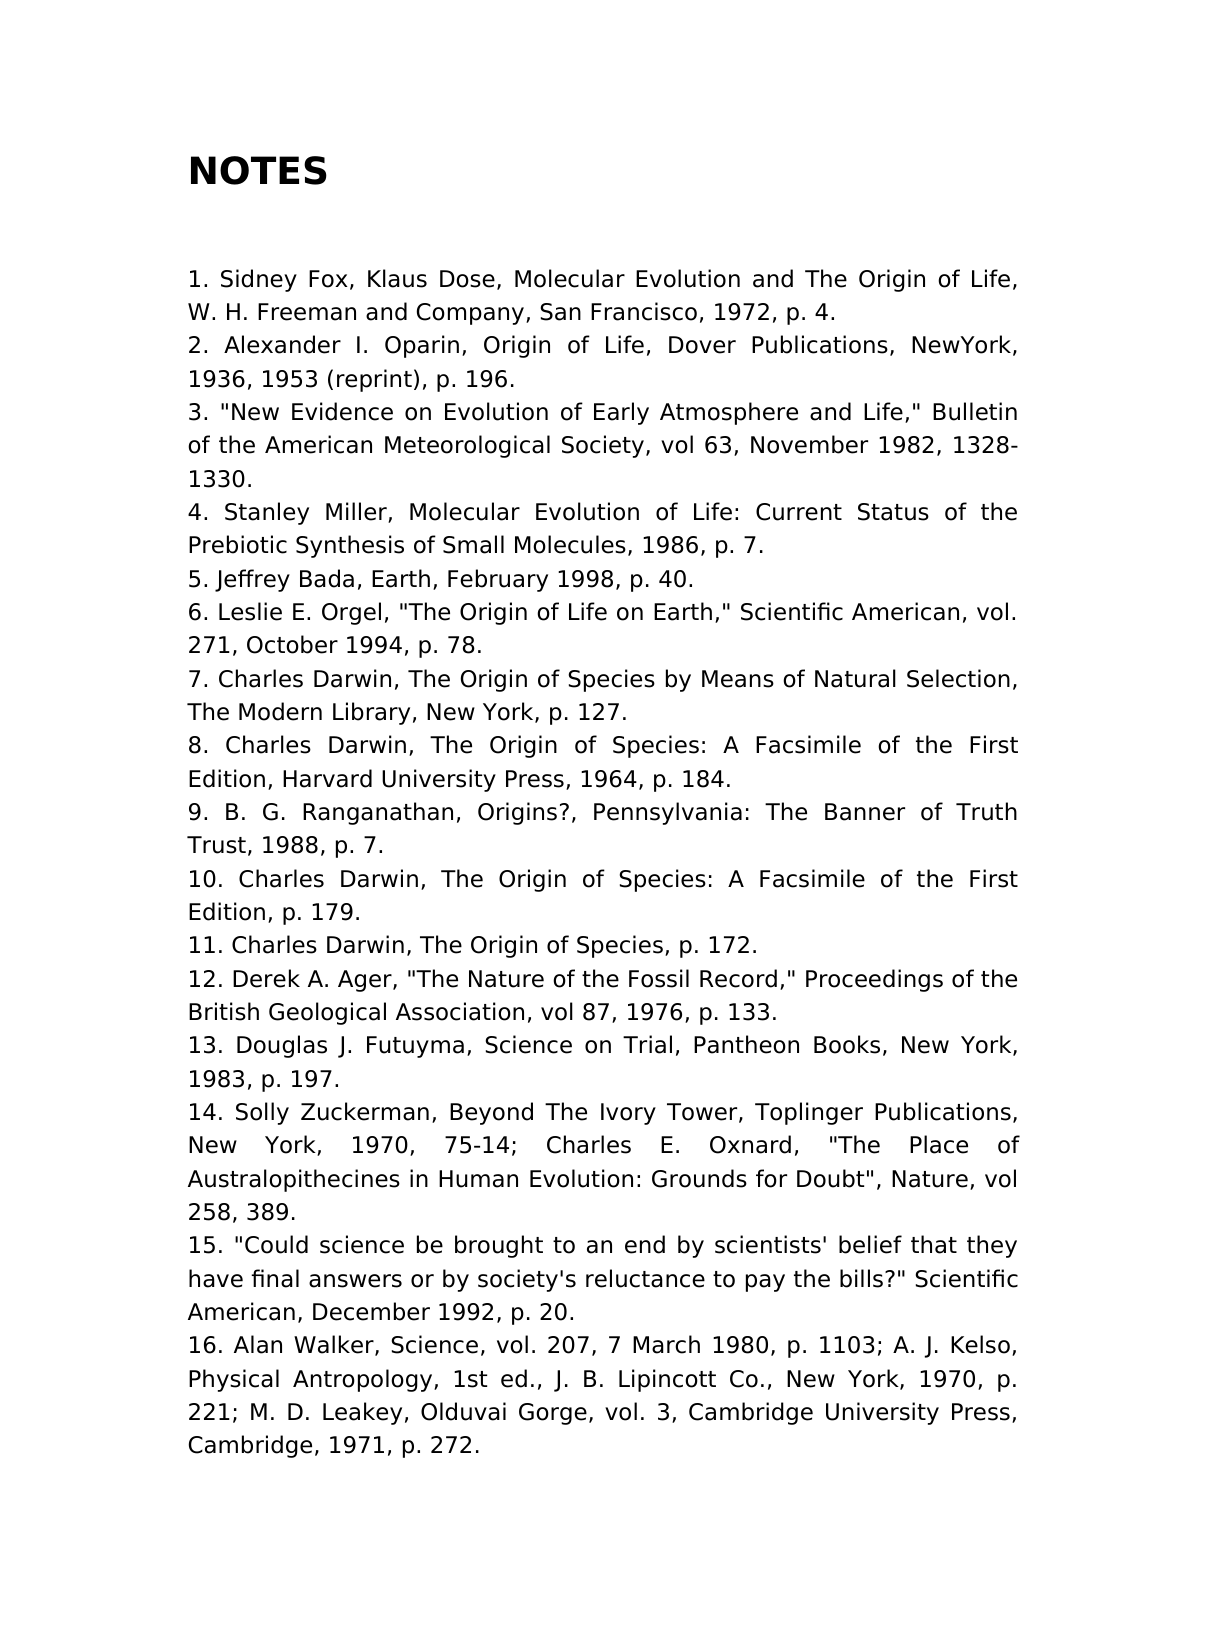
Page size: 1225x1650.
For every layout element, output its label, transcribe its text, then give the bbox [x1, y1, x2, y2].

text 11. Charles Darwin, The Origin of Species, p. 172. [187, 927, 1020, 960]
text 4. Stanley Miller, Molecular Evolution of Life: Current Status of the Prebiotic Synthesis of Small Molecules, 1986, p. 7. [187, 494, 1020, 560]
text 8. Charles Darwin, The Origin of Species: A Facsimile of the First Edition, Harvard University Press, 1964, p. 184. [187, 727, 1020, 794]
text 7. Charles Darwin, The Origin of Species by Means of Natural Selection, The Modern Library, New York, p. 127. [187, 660, 1020, 727]
text 1. Sidney Fox, Klaus Dose, Molecular Evolution and The Origin of Life, W. H. Freeman and Company, San Francisco, 1972, p. 4. [187, 260, 1020, 327]
text 16. Alan Walker, Science, vol. 207, 7 March 1980, p. 1103; A. J. Kelso, Physical Antropology, 1st ed., J. B. Lipincott Co., New York, 1970, p. 221; M. D. Leakey, Olduvai Gorge, vol. 3, Cambridge University Press, Cambridge, 1971, p. 272. [187, 1327, 1020, 1460]
text 3. "New Evidence on Evolution of Early Atmosphere and Life," Bulletin of the American Meteorological Society, vol 63, November 1982, 1328-1330. [187, 394, 1020, 494]
text 9. B. G. Ranganathan, Origins?, Pennsylvania: The Banner of Truth Trust, 1988, p. 7. [187, 794, 1020, 860]
text 6. Leslie E. Orgel, "The Origin of Life on Earth," Scientific American, vol. 271, October 1994, p. 78. [187, 594, 1020, 660]
text 13. Douglas J. Futuyma, Science on Trial, Pantheon Books, New York, 1983, p. 197. [187, 1027, 1020, 1094]
text NOTES [187, 150, 1020, 194]
text 14. Solly Zuckerman, Beyond The Ivory Tower, Toplinger Publications, New York, 1970, 75-14; Charles E. Oxnard, "The Place of Australopithecines in Human Evolution: Grounds for Doubt", Nature, vol 258, 389. [187, 1094, 1020, 1227]
text 15. "Could science be brought to an end by scientists' belief that they have final answers or by society's reluctance to pay the bills?" Scientific American, December 1992, p. 20. [187, 1227, 1020, 1327]
text 10. Charles Darwin, The Origin of Species: A Facsimile of the First Edition, p. 179. [187, 860, 1020, 927]
text 5. Jeffrey Bada, Earth, February 1998, p. 40. [187, 560, 1020, 594]
text 12. Derek A. Ager, "The Nature of the Fossil Record," Proceedings of the British Geological Association, vol 87, 1976, p. 133. [187, 960, 1020, 1027]
text 2. Alexander I. Oparin, Origin of Life, Dover Publications, NewYork, 1936, 1953 (reprint), p. 196. [187, 327, 1020, 394]
